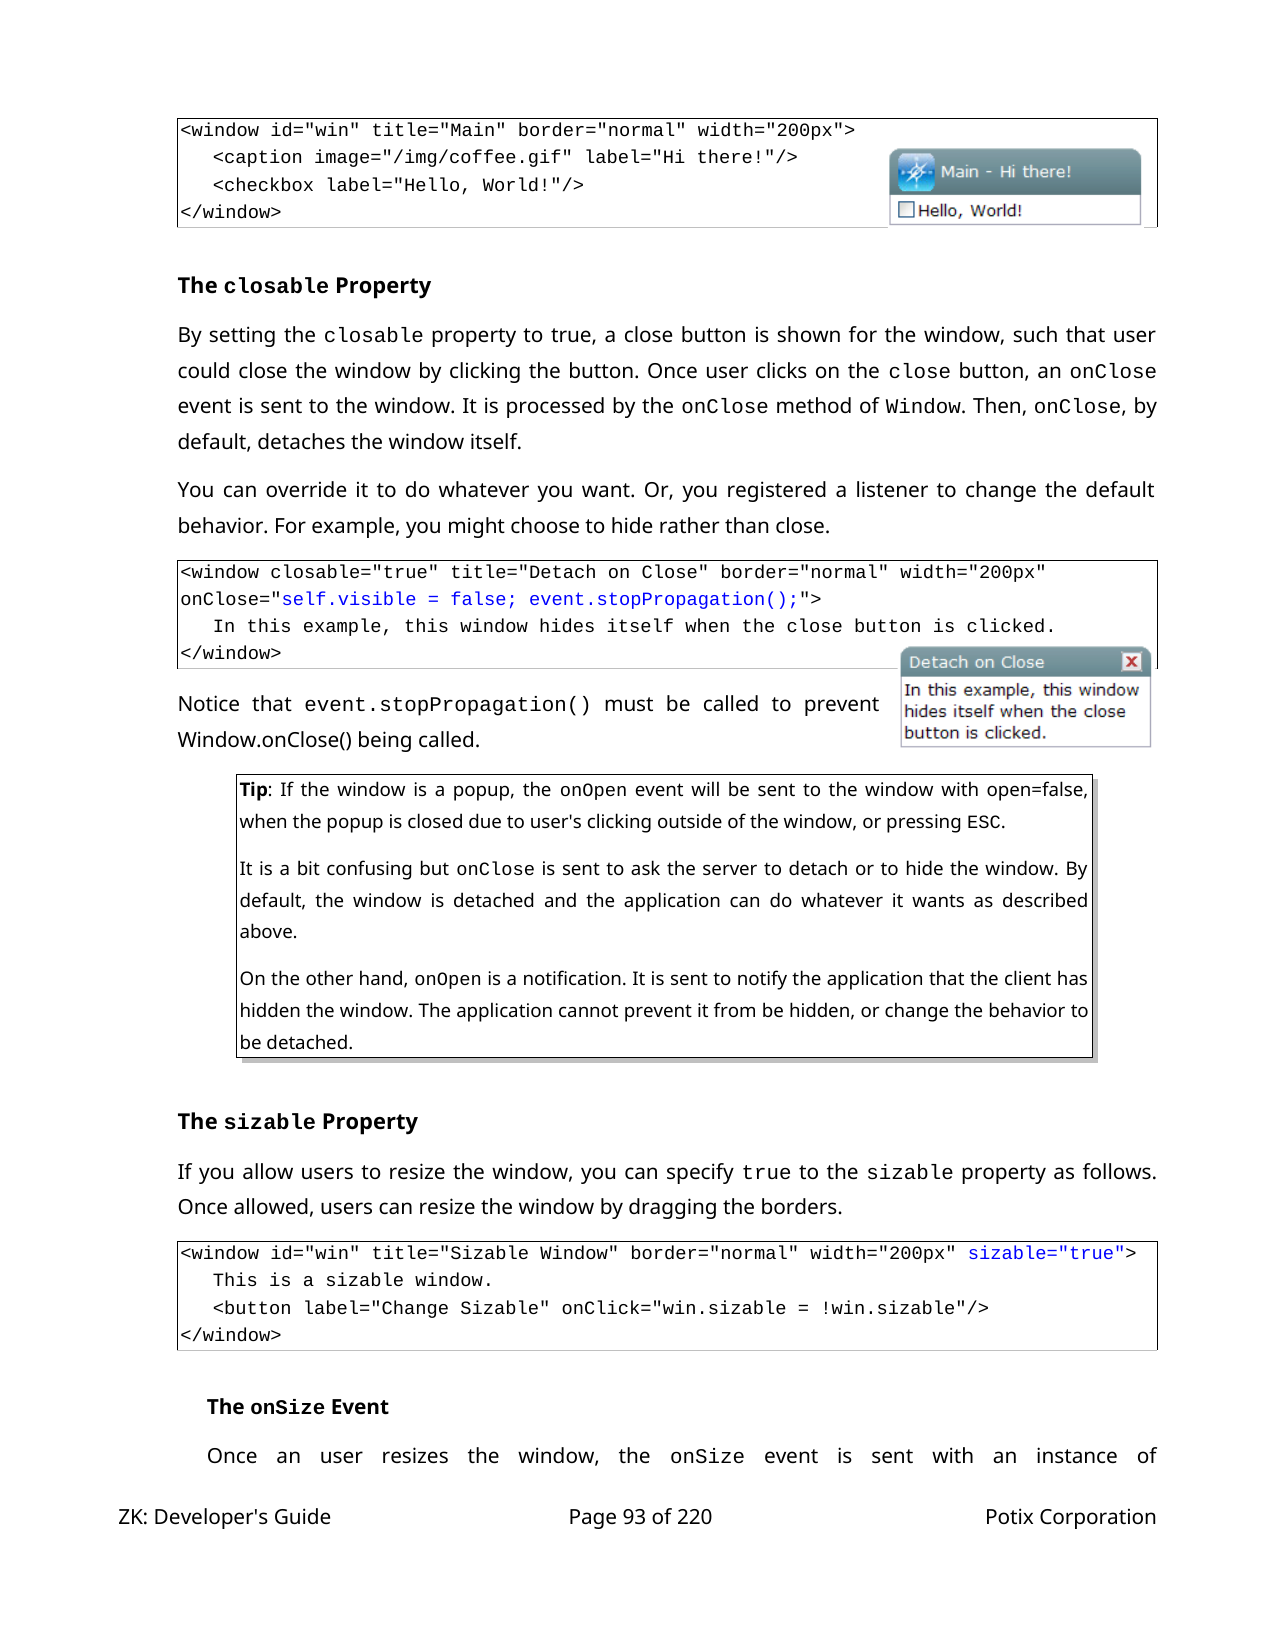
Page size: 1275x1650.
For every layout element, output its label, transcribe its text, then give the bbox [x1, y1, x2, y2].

text Tip: If the window is a popup, the onOpen event will be sent to the window with open=false, when the popup is closed due to user's clicking outside of the window, or pressing ESC. [237, 775, 1092, 834]
text <window closable="true" title="Detach on Close" border="normal" width="200px" [178, 561, 1157, 584]
picture [887, 146, 1144, 229]
text <caption image="/img/coffee.gif" label="Hi there!"/> [178, 145, 1157, 169]
text This is a sizable window. [178, 1268, 1157, 1293]
text If you allow users to resize the window, you can specify true to the sizable property as follows. Once allowed, users can resize the window by dragging the borders. [177, 1157, 1157, 1221]
text [1144, 200, 1157, 227]
picture [897, 645, 1155, 750]
text <checkbox label="Hello, World!"/> [178, 172, 887, 197]
text You can override it to do whatever you want. Or, you registered a listener to change the default behavior. For example, you might choose to hide rather than close. [177, 476, 1157, 539]
text Notice that event.stopPropagation() must be called to prevent Window.onClose() being called. [177, 689, 1157, 753]
text </window> [178, 641, 1157, 668]
text </window> [178, 1323, 1157, 1350]
text In this example, this window hides itself when the close button is clicked. [178, 614, 1157, 638]
text On the other hand, onOpen is a notification. It is sent to notify the application that the client has hidden the window. The application cannot prevent it from be hidden, or change the behavior to be detached. [237, 962, 1092, 1057]
subtitle The sizable Property [177, 1106, 1157, 1136]
text <button label="Change Sizable" onClick="win.sizable = !win.sizable"/> [178, 1296, 1157, 1320]
text It is a bit confusing but onClose is sent to ask the server to detach or to hide the window. By default, the window is detached and the application can do whatever it wants as described above. [237, 852, 1092, 944]
text Once an user resizes the window, the onSize event is sent with an instance of [207, 1442, 1157, 1470]
text By setting the closable property to true, a close button is shown for the window, such that user could close the window by clicking the button. Once user clicks on the close button, an onClose event is sent to the window. It is processed by the onClose method of Window. Then, onClose, by default, detaches the window itself. [177, 320, 1157, 455]
text </window> [178, 200, 887, 227]
text <window id="win" title="Sizable Window" border="normal" width="200px" sizable="true"> [178, 1242, 1157, 1265]
text onClose="self.visible = false; event.stopPropagation();"> [178, 587, 1157, 611]
text <window id="win" title="Main" border="normal" width="200px"> [178, 119, 1157, 142]
subtitle The onSize Event [207, 1392, 1157, 1421]
subtitle The closable Property [177, 269, 1157, 299]
